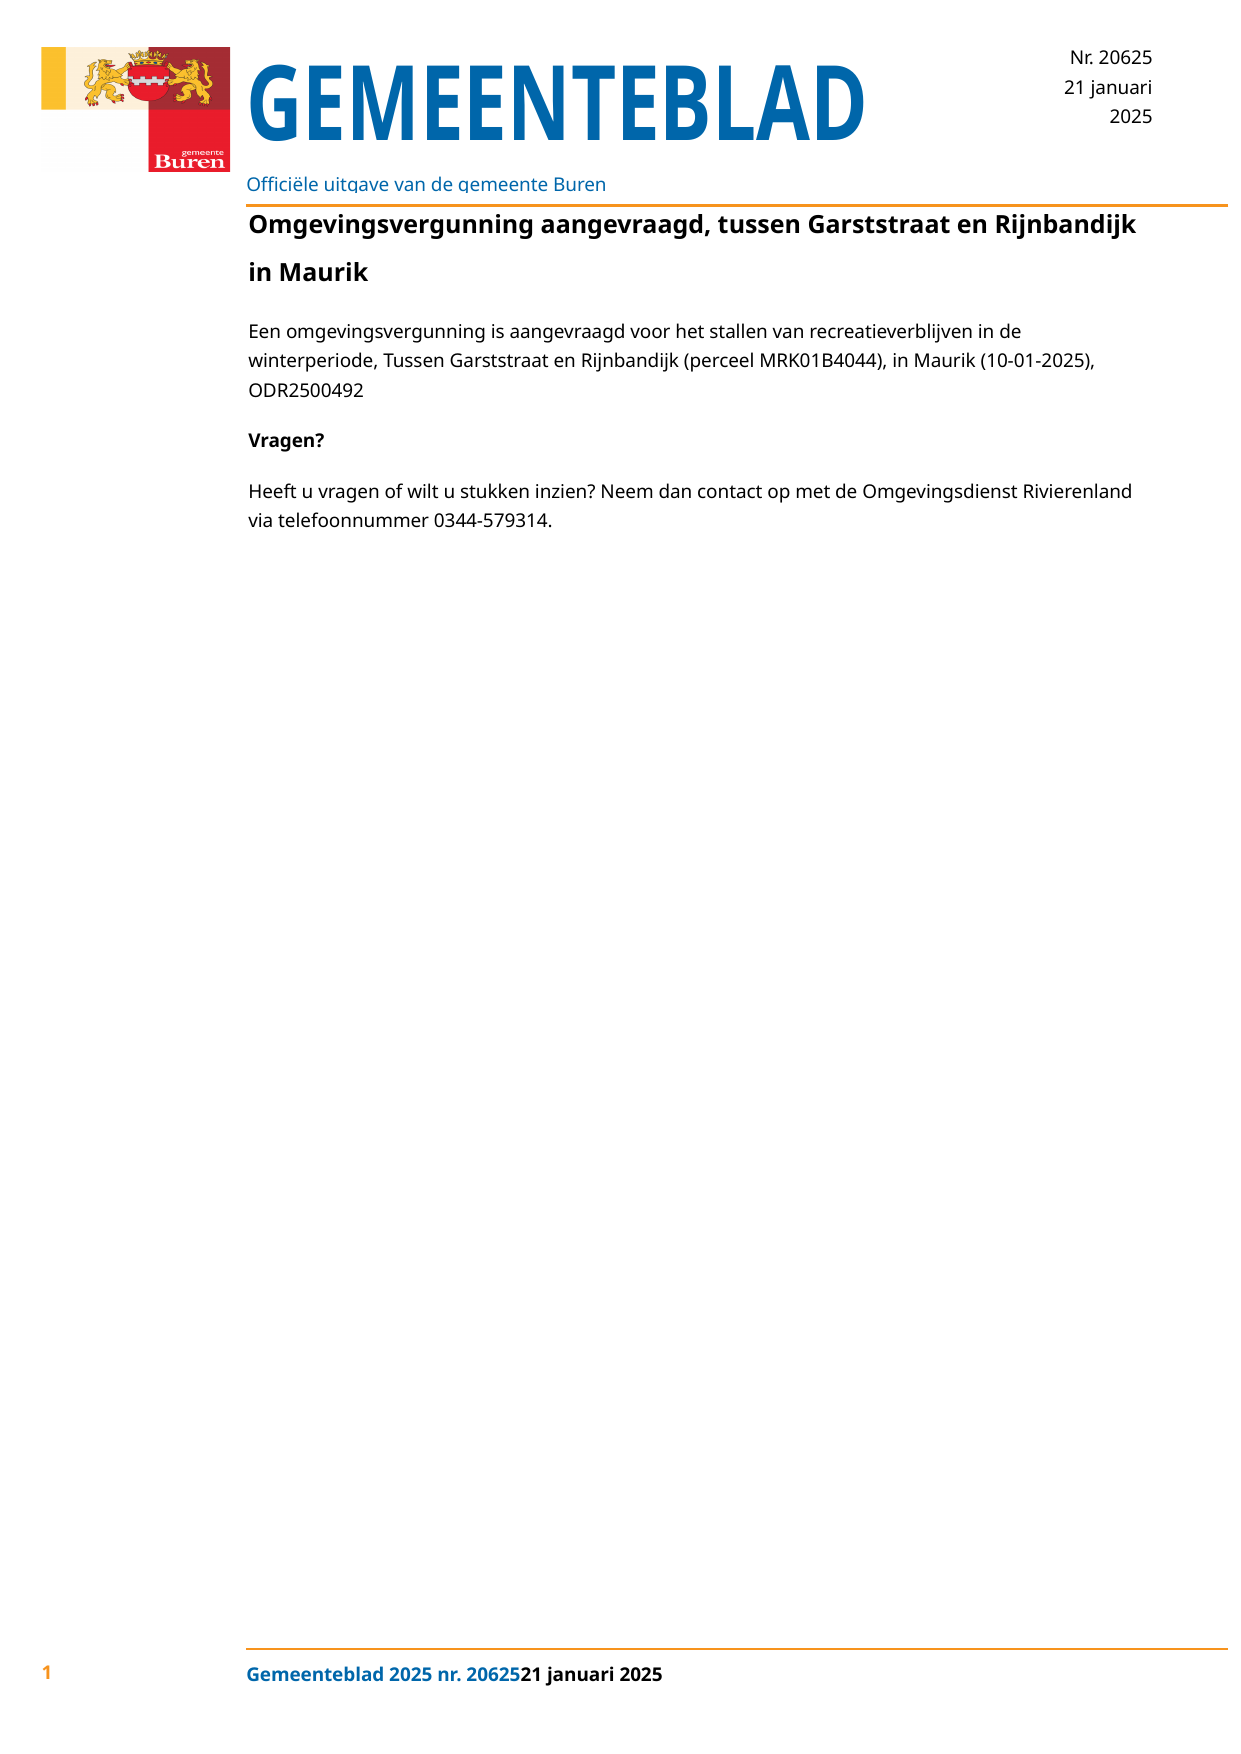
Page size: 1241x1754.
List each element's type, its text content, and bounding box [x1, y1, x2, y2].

text Een omgevingsvergunning is aangevraagd voor het stallen van recreatieverblijven in de winterperiode, Tussen Garststraat en Rijnbandijk (perceel MRK01B4044), in Maurik (10-01-2025), ODR2500492 [248, 318, 1152, 403]
text Vragen? [248, 427, 1152, 453]
picture [41, 47, 231, 172]
text Omgevingsvergunning aangevraagd, tussen Garststraat en Rijnbandijk in Maurik [248, 207, 1152, 288]
text Heeft u vragen of wilt u stukken inzien? Neem dan contact op met de Omgevingsdienst Rivierenland via telefoonnummer 0344-579314. [248, 478, 1152, 533]
